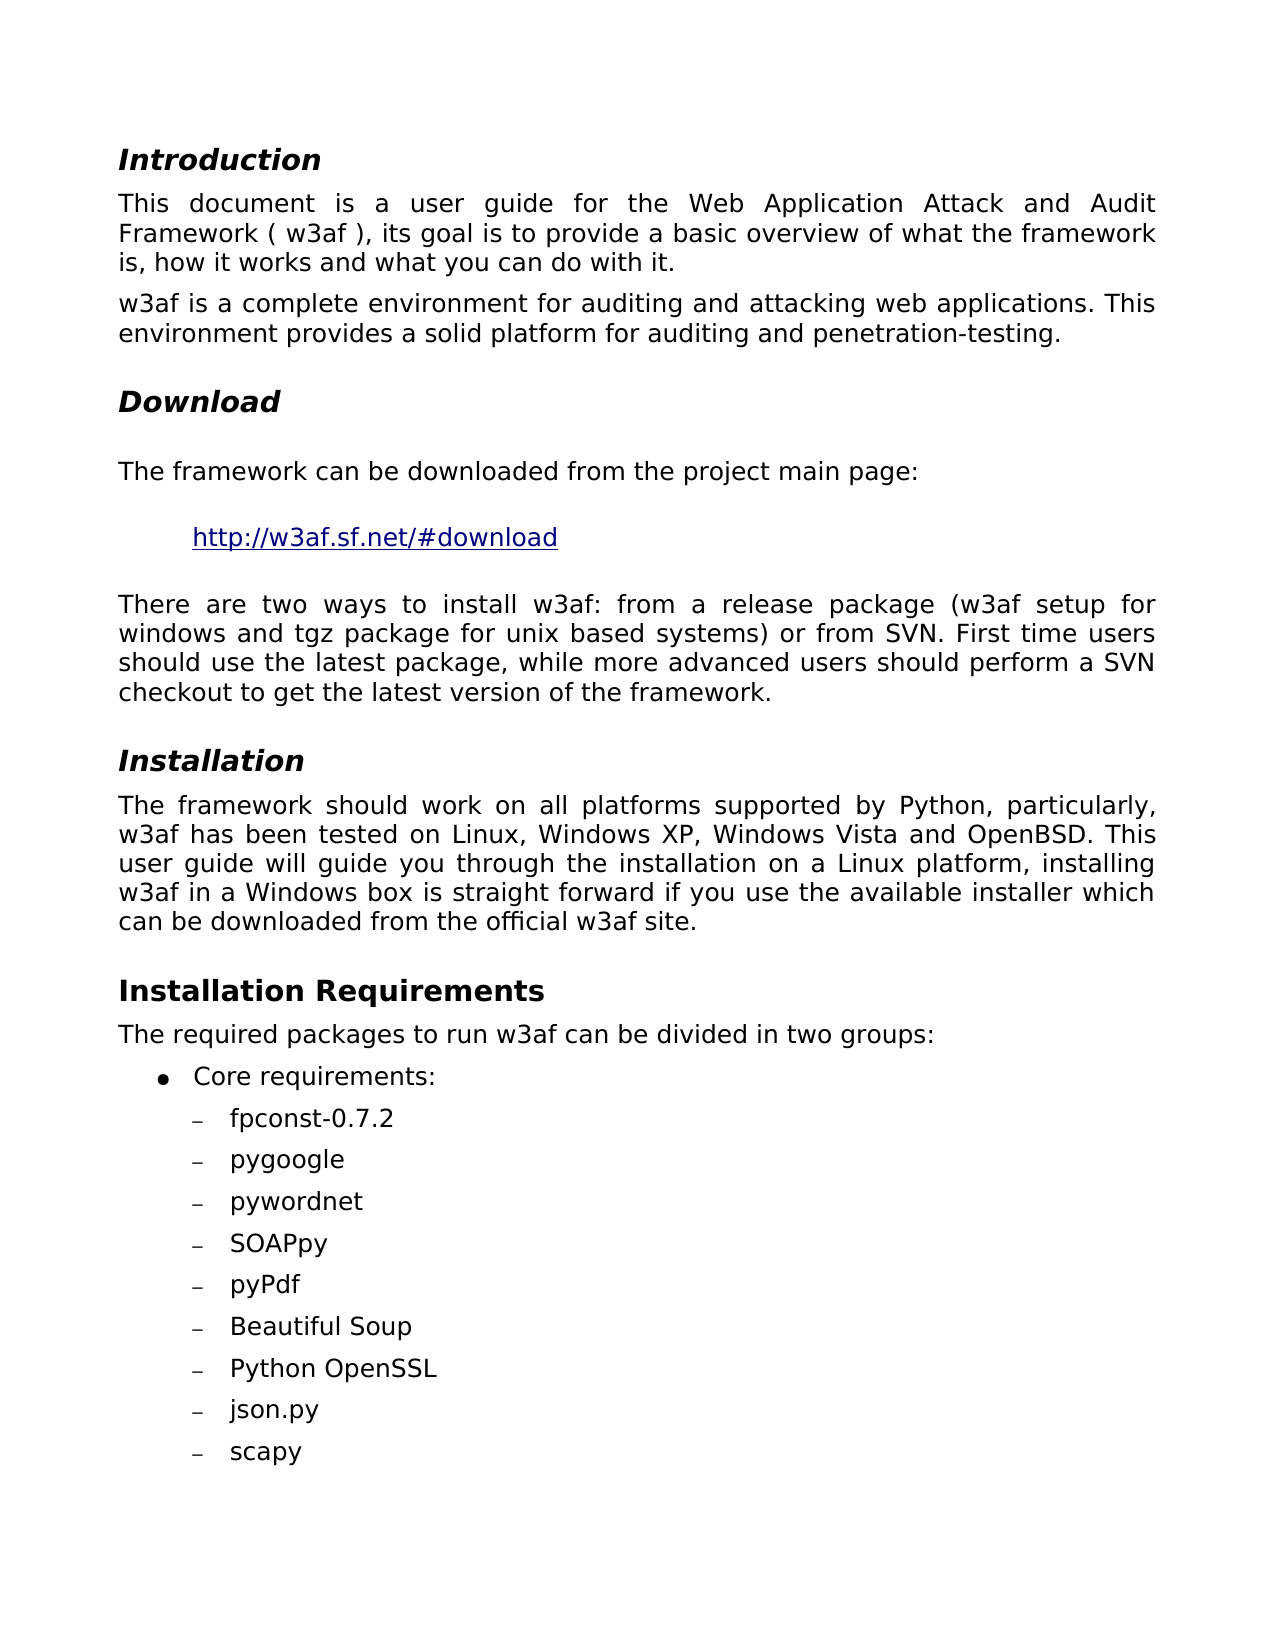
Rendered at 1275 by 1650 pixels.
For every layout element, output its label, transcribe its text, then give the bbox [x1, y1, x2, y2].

list Beautiful Soup [192, 1312, 1157, 1341]
text This document is a user guide for the Web Application Attack and Audit Framework ( w3af ), its goal is to provide a basic overview of what the framework is, how it works and what you can do with it. [118, 189, 1157, 277]
subtitle Installation Requirements [118, 974, 1157, 1008]
subtitle Installation [118, 744, 1157, 778]
subtitle Download [118, 385, 1157, 419]
list SOAPpy [192, 1229, 1157, 1258]
subtitle Introduction [118, 143, 1157, 177]
list pygoogle [192, 1146, 1157, 1175]
text w3af is a complete environment for auditing and attacking web applications. This environment provides a solid platform for auditing and penetration-testing. [118, 289, 1157, 348]
list Core requirements: [156, 1062, 1157, 1091]
list fpconst-0.7.2 [192, 1104, 1157, 1133]
list pywordnet [192, 1187, 1157, 1216]
list json.py [192, 1396, 1157, 1425]
list scapy [192, 1437, 1157, 1466]
list Python OpenSSL [192, 1354, 1157, 1383]
text The framework should work on all platforms supported by Python, particularly, w3af has been tested on Linux, Windows XP, Windows Vista and OpenBSD. This user guide will guide you through the installation on a Linux platform, installing w3af in a Windows box is straight forward if you use the available installer which can be downloaded from the official w3af site. [118, 791, 1157, 937]
text The required packages to run w3af can be divided in two groups: [118, 1021, 1157, 1050]
text http://w3af.sf.net/#download [192, 523, 1157, 553]
text The framework can be downloaded from the project main page: [118, 457, 1157, 486]
text There are two ways to install w3af: from a release package (w3af setup for windows and tgz package for unix based systems) or from SVN. First time users should use the latest package, while more advanced users should perform a SVN checkout to get the latest version of the framework. [118, 590, 1157, 707]
list pyPdf [192, 1271, 1157, 1300]
